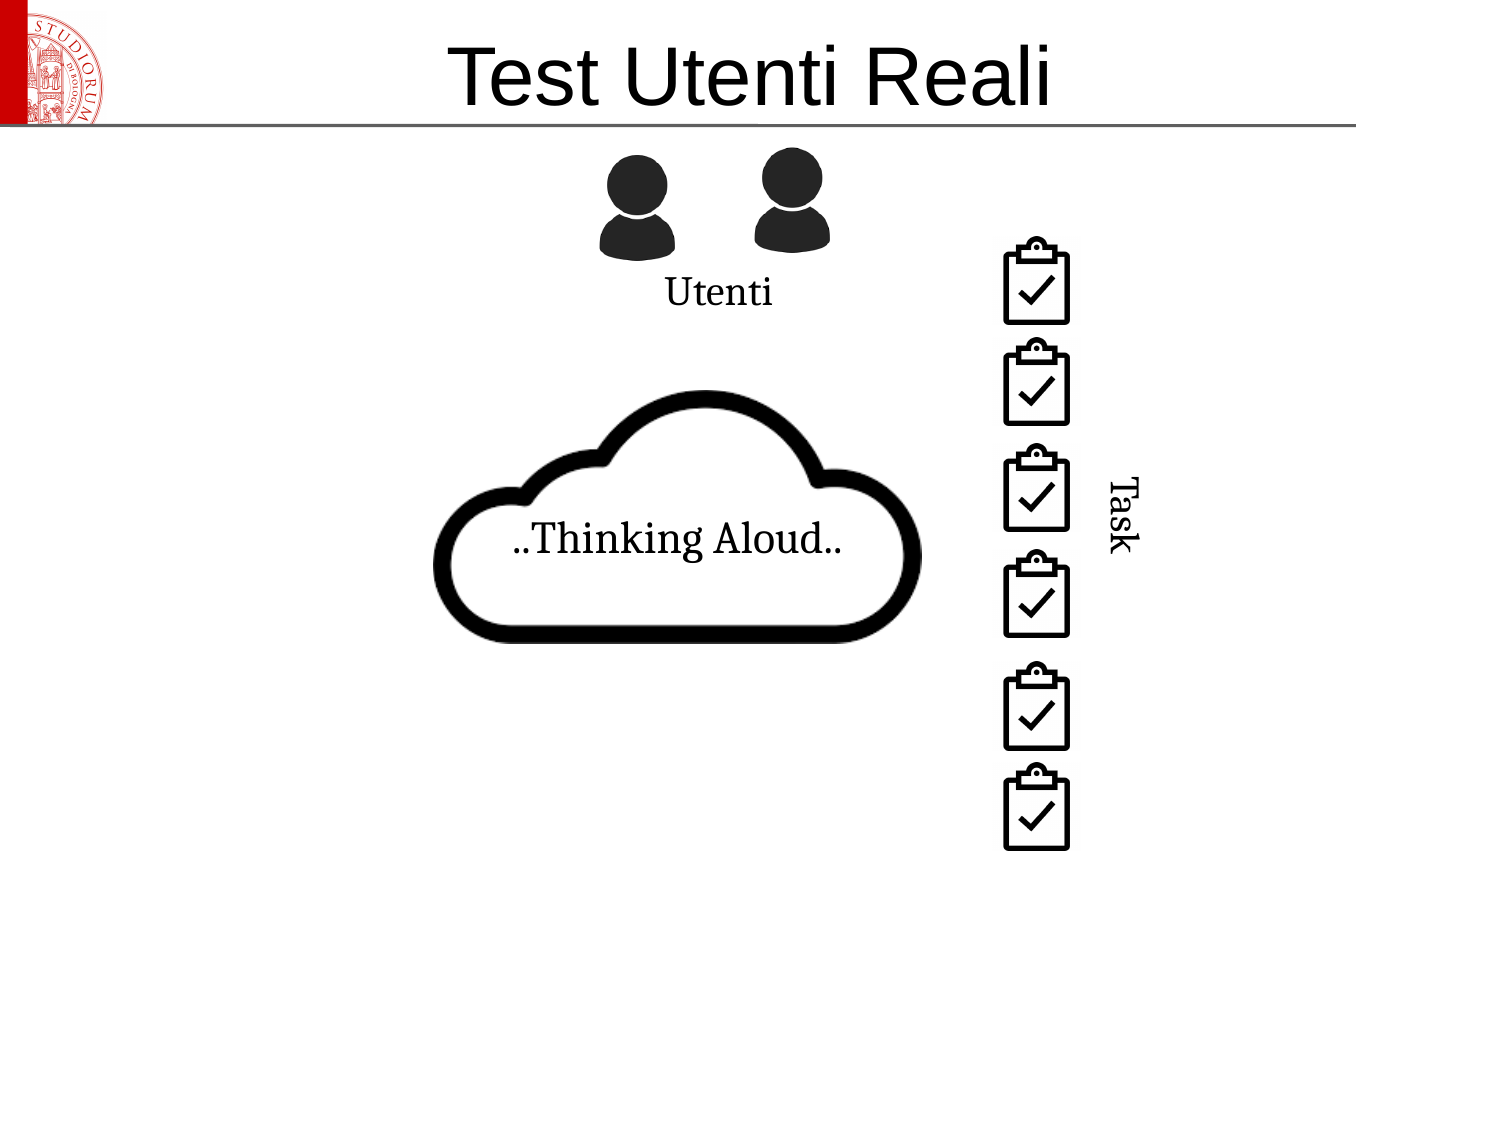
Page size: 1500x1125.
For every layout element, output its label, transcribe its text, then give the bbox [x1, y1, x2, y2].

picture [992, 661, 1081, 751]
picture [433, 390, 922, 644]
picture [992, 549, 1081, 638]
picture [992, 443, 1081, 532]
text_box Utenti [649, 260, 789, 324]
picture [577, 147, 697, 268]
text_box Task [1091, 462, 1156, 574]
picture [992, 762, 1081, 851]
picture [992, 337, 1081, 426]
picture [992, 236, 1081, 325]
picture [28, 11, 107, 123]
title Test Utenti Reali [75, 7, 1425, 114]
picture [732, 140, 852, 260]
